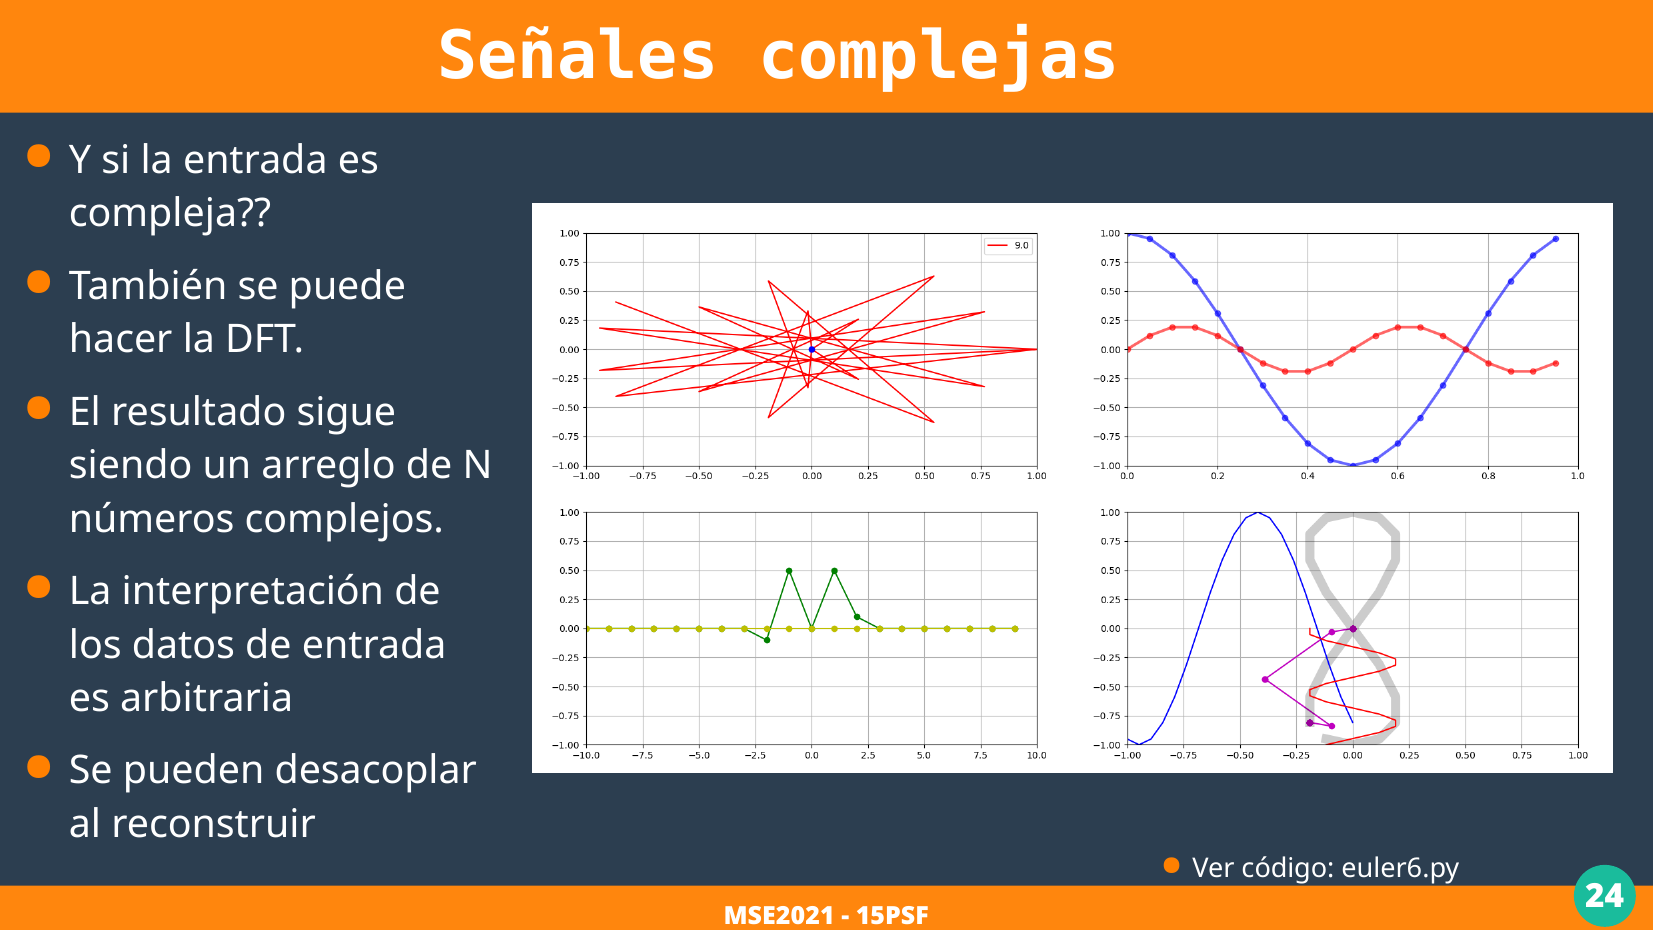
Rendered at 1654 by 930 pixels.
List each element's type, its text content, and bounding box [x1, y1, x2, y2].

picture [532, 203, 1613, 773]
list Y si la entrada es compleja?? También se puede hacer la DFT. El resultado sigue siendo un arreglo de N números complejos. La interpretación de los datos de entrada es arbitraria Se pueden desacoplar al reconstruir [7, 131, 496, 863]
title Señales complejas [437, 16, 1303, 113]
list Ver código: euler6.py [1150, 848, 1607, 887]
